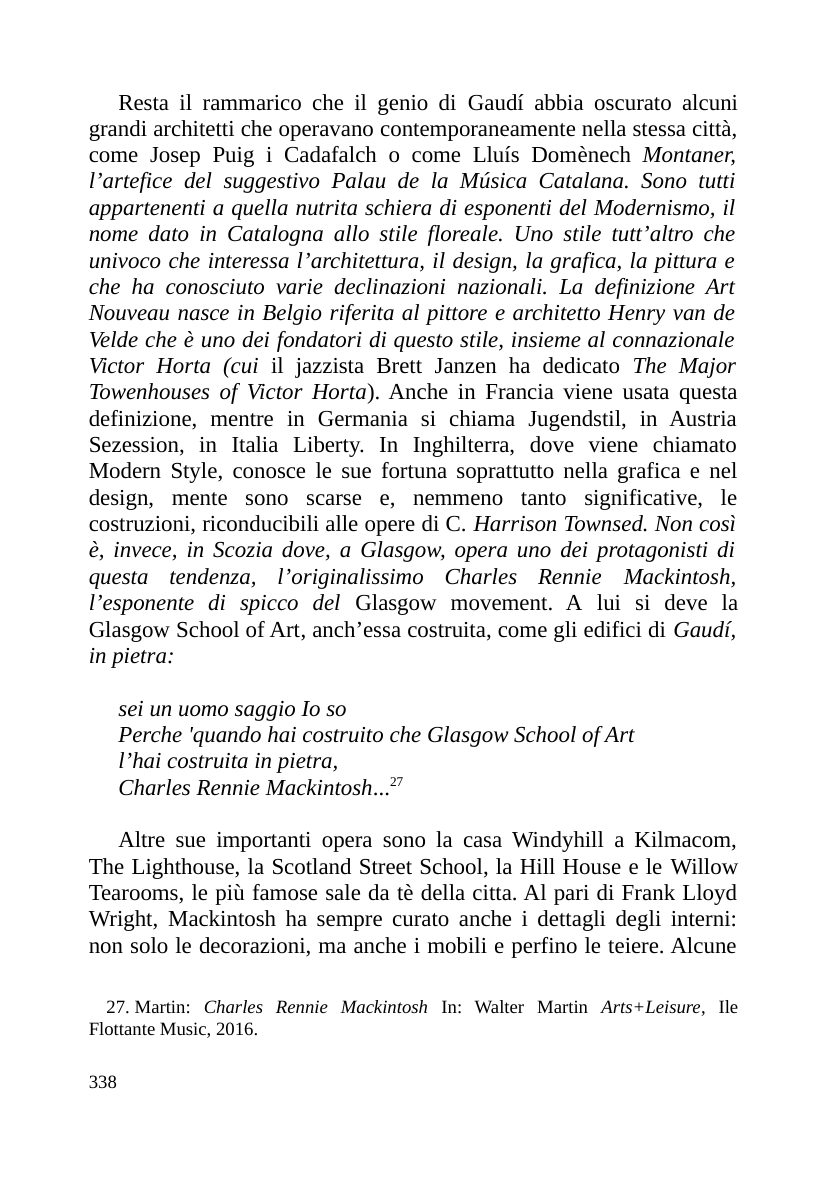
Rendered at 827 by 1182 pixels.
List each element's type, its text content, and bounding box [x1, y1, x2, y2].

text Altre sue importanti opera sono la casa Windyhill a Kilmacom, The Lighthouse, la Scotland Street School, la Hill House e le Willow Tearooms, le più famose sale da tè della citta. Al pari di Frank Lloyd Wright, Mackintosh ha sempre curato anche i dettagli degli interni: non solo le decorazioni, ma anche i mobili e perfino le teiere. Alcune [88, 826, 738, 958]
text l’hai costruita in pietra, [88, 747, 738, 774]
text sei un uomo saggio Io so [88, 695, 738, 721]
text Resta il rammarico che il genio di Gaudí abbia oscurato alcuni grandi architetti che operavano contemporaneamente nella stessa città, come Josep Puig i Cadafalch o come Lluís Domènech Montaner, l’artefice del suggestivo Palau de la Música Catalana. Sono tutti appartenenti a quella nutrita schiera di esponenti del Modernismo, il nome dato in Catalogna allo stile floreale. Uno stile tutt’altro che univoco che interessa l’architettura, il design, la grafica, la pittura e che ha conosciuto varie declinazioni nazionali. La definizione Art Nouveau nasce in Belgio riferita al pittore e architetto Henry van de Velde che è uno dei fondatori di questo stile, insieme al connazionale Victor Horta (cui il jazzista Brett Janzen ha dedicato The Major Towenhouses of Victor Horta). Anche in Francia viene usata questa definizione, mentre in Germania si chiama Jugendstil, in Austria Sezession, in Italia Liberty. In Inghilterra, dove viene chiamato Modern Style, conosce le sue fortuna soprattutto nella grafica e nel design, mente sono scarse e, nemmeno tanto significative, le costruzioni, riconducibili alle opere di C. Harrison Townsed. Non così è, invece, in Scozia dove, a Glasgow, opera uno dei protagonisti di questa tendenza, l’originalissimo Charles Rennie Mackintosh, l’esponente di spicco del Glasgow movement. A lui si deve la Glasgow School of Art, anch’essa costruita, come gli edifici di Gaudí, in pietra: [88, 88, 738, 668]
text Perche 'quando hai costruito che Glasgow School of Art [88, 721, 738, 747]
text Martin: Charles Rennie Mackintosh In: Walter Martin Arts+Leisure, Ile Flottante Music, 2016. [88, 996, 738, 1039]
text Charles Rennie Mackintosh... [88, 774, 738, 800]
